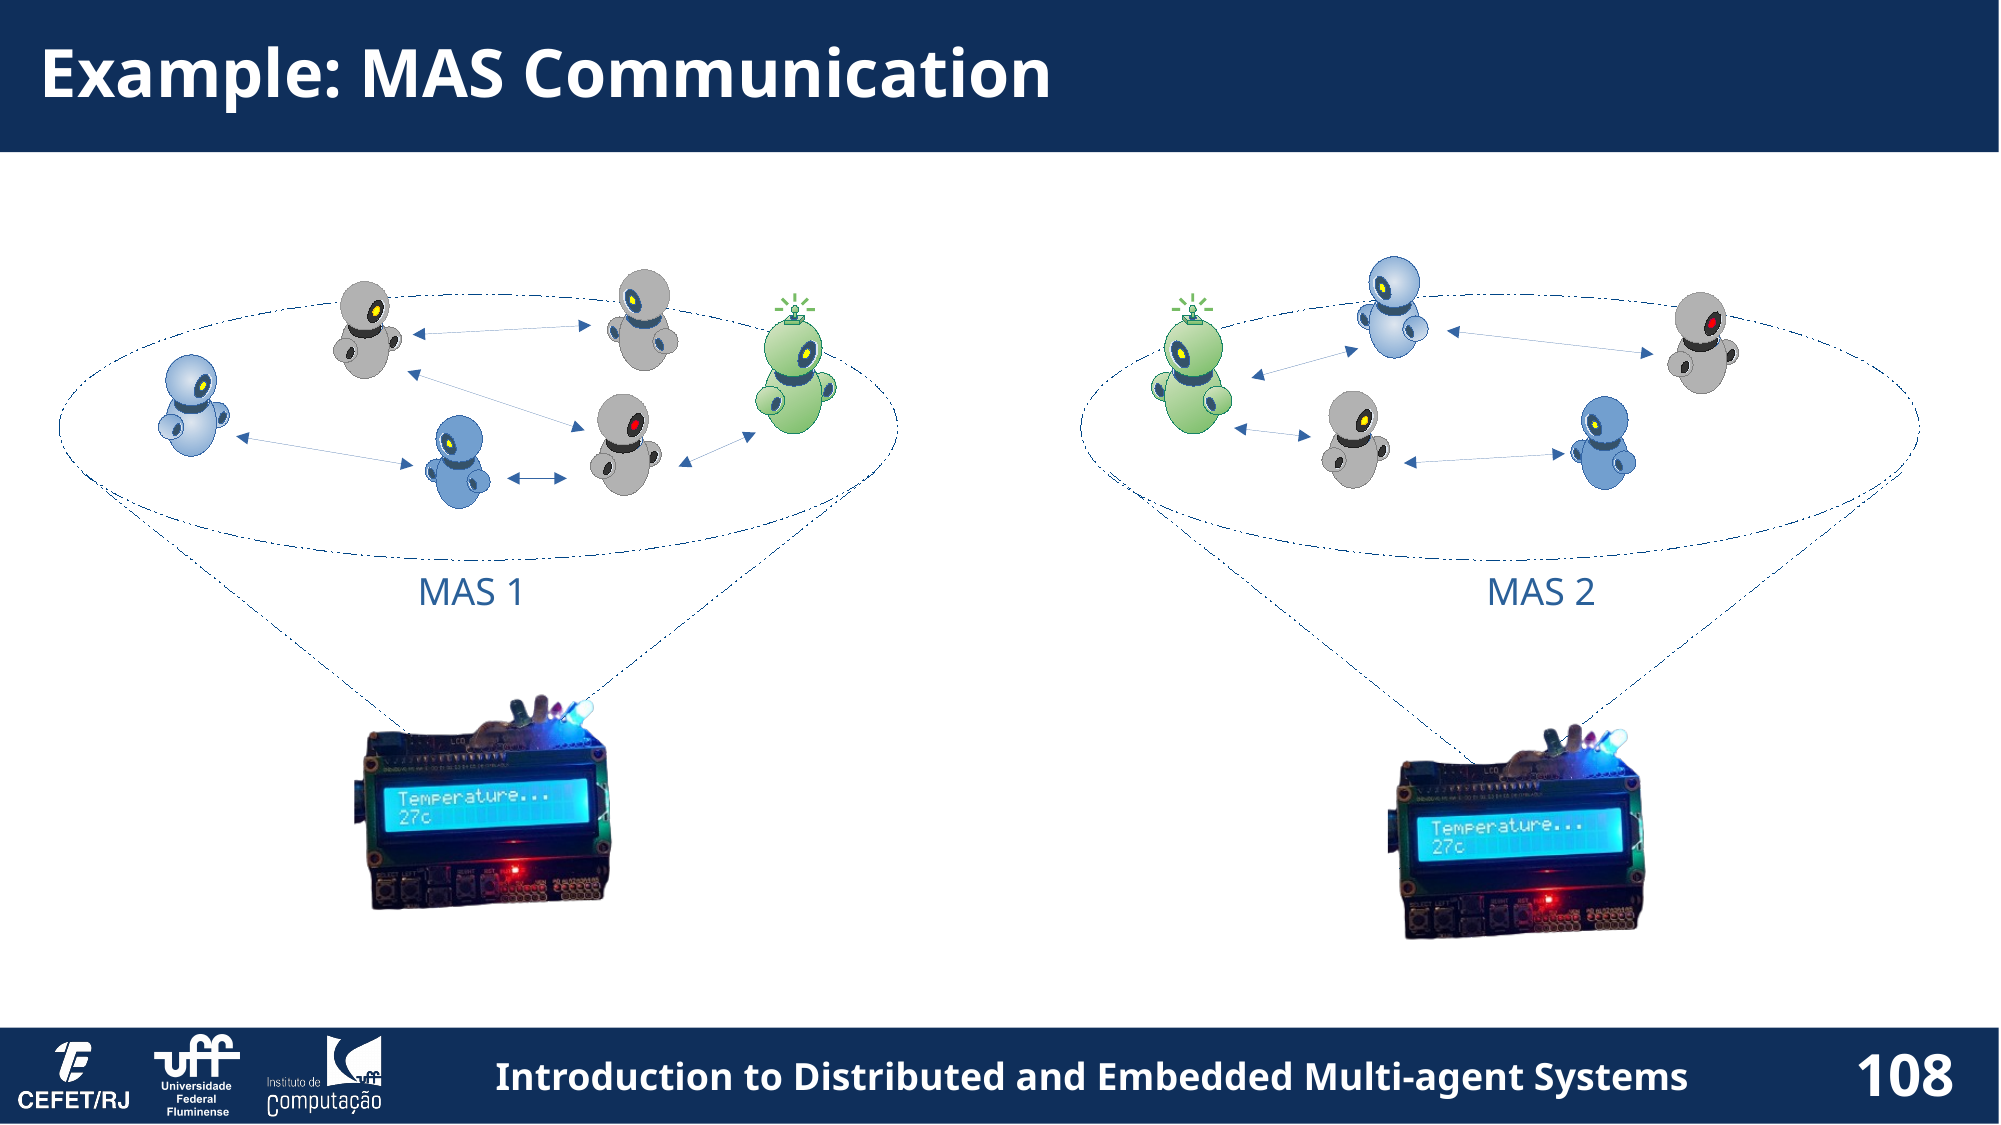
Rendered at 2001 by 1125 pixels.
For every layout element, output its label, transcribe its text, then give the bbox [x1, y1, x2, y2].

text_box [780, 297, 789, 306]
text_box [1171, 307, 1181, 311]
text_box [1151, 316, 1232, 434]
picture [18, 1021, 129, 1125]
text_box [1667, 292, 1739, 394]
text_box [607, 269, 679, 371]
text_box [790, 305, 799, 320]
text_box [1357, 256, 1429, 359]
text_box [425, 415, 491, 509]
text_box [755, 316, 837, 434]
text_box MAS 2 [1364, 560, 1719, 621]
text_box [1178, 297, 1187, 306]
text_box [1321, 391, 1390, 489]
text_box [1570, 396, 1636, 490]
text_box [1189, 305, 1197, 320]
text_box [158, 354, 230, 457]
text_box MAS 1 [295, 560, 650, 621]
picture [354, 679, 621, 945]
picture [1387, 708, 1654, 975]
text_box [1198, 297, 1207, 306]
text_box [774, 307, 784, 311]
picture [153, 1033, 241, 1121]
text_box Example: MAS Communication [25, 23, 1999, 119]
text_box [590, 394, 662, 496]
picture [265, 1033, 383, 1117]
text_box [333, 281, 402, 379]
text_box [800, 297, 809, 306]
